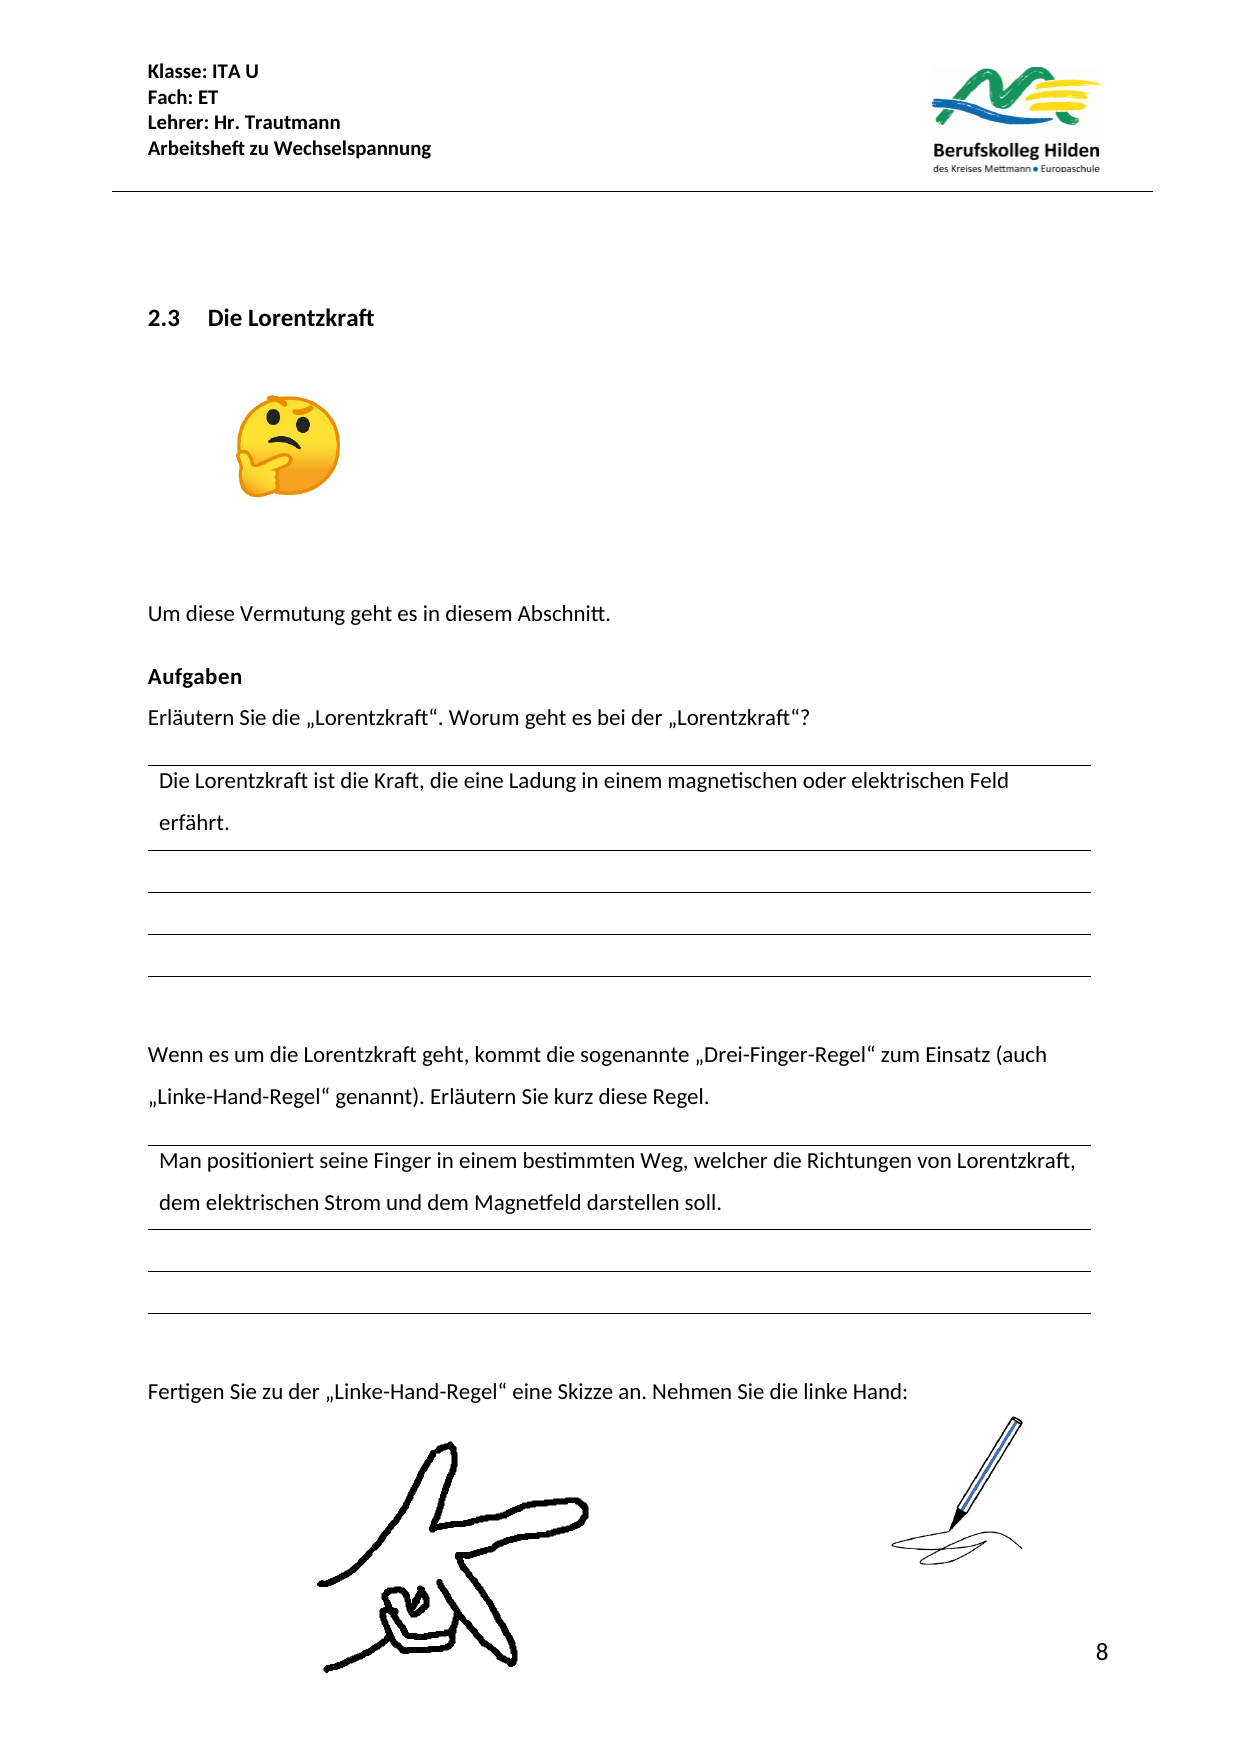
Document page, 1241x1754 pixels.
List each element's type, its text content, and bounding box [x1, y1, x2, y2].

table_cell [148, 1272, 1091, 1313]
text Wenn es um die Lorentzkraft geht, kommt die sogenannte „Drei-Finger-Regel“ zum Einsatz (auch „Linke-Hand-Regel“ genannt). Erläutern Sie kurz diese Regel. [148, 1040, 1108, 1110]
text Erläutern Sie die „Lorentzkraft“. Worum geht es bei der „Lorentzkraft“? [148, 703, 1108, 731]
text Aufgaben [148, 662, 1108, 690]
text Um diese Vermutung geht es in diesem Abschnitt. [148, 599, 1108, 627]
subtitle Die Lorentzkraft [148, 302, 1108, 333]
text Fertigen Sie zu der „Linke-Hand-Regel“ eine Skizze an. Nehmen Sie die linke Hand: [148, 1377, 1108, 1405]
table_cell [148, 851, 1091, 892]
table_cell [148, 1230, 1091, 1271]
table_cell [148, 935, 1091, 976]
table_header Die Lorentzkraft ist die Kraft, die eine Ladung in einem magnetischen oder elektrischen Feld erfährt. [148, 766, 1091, 849]
table_header Man positioniert seine Finger in einem bestimmten Weg, welcher die Richtungen von Lorentzkraft, dem elektrischen Strom und dem Magnetfeld darstellen soll. [148, 1146, 1091, 1229]
table_cell [148, 893, 1091, 934]
